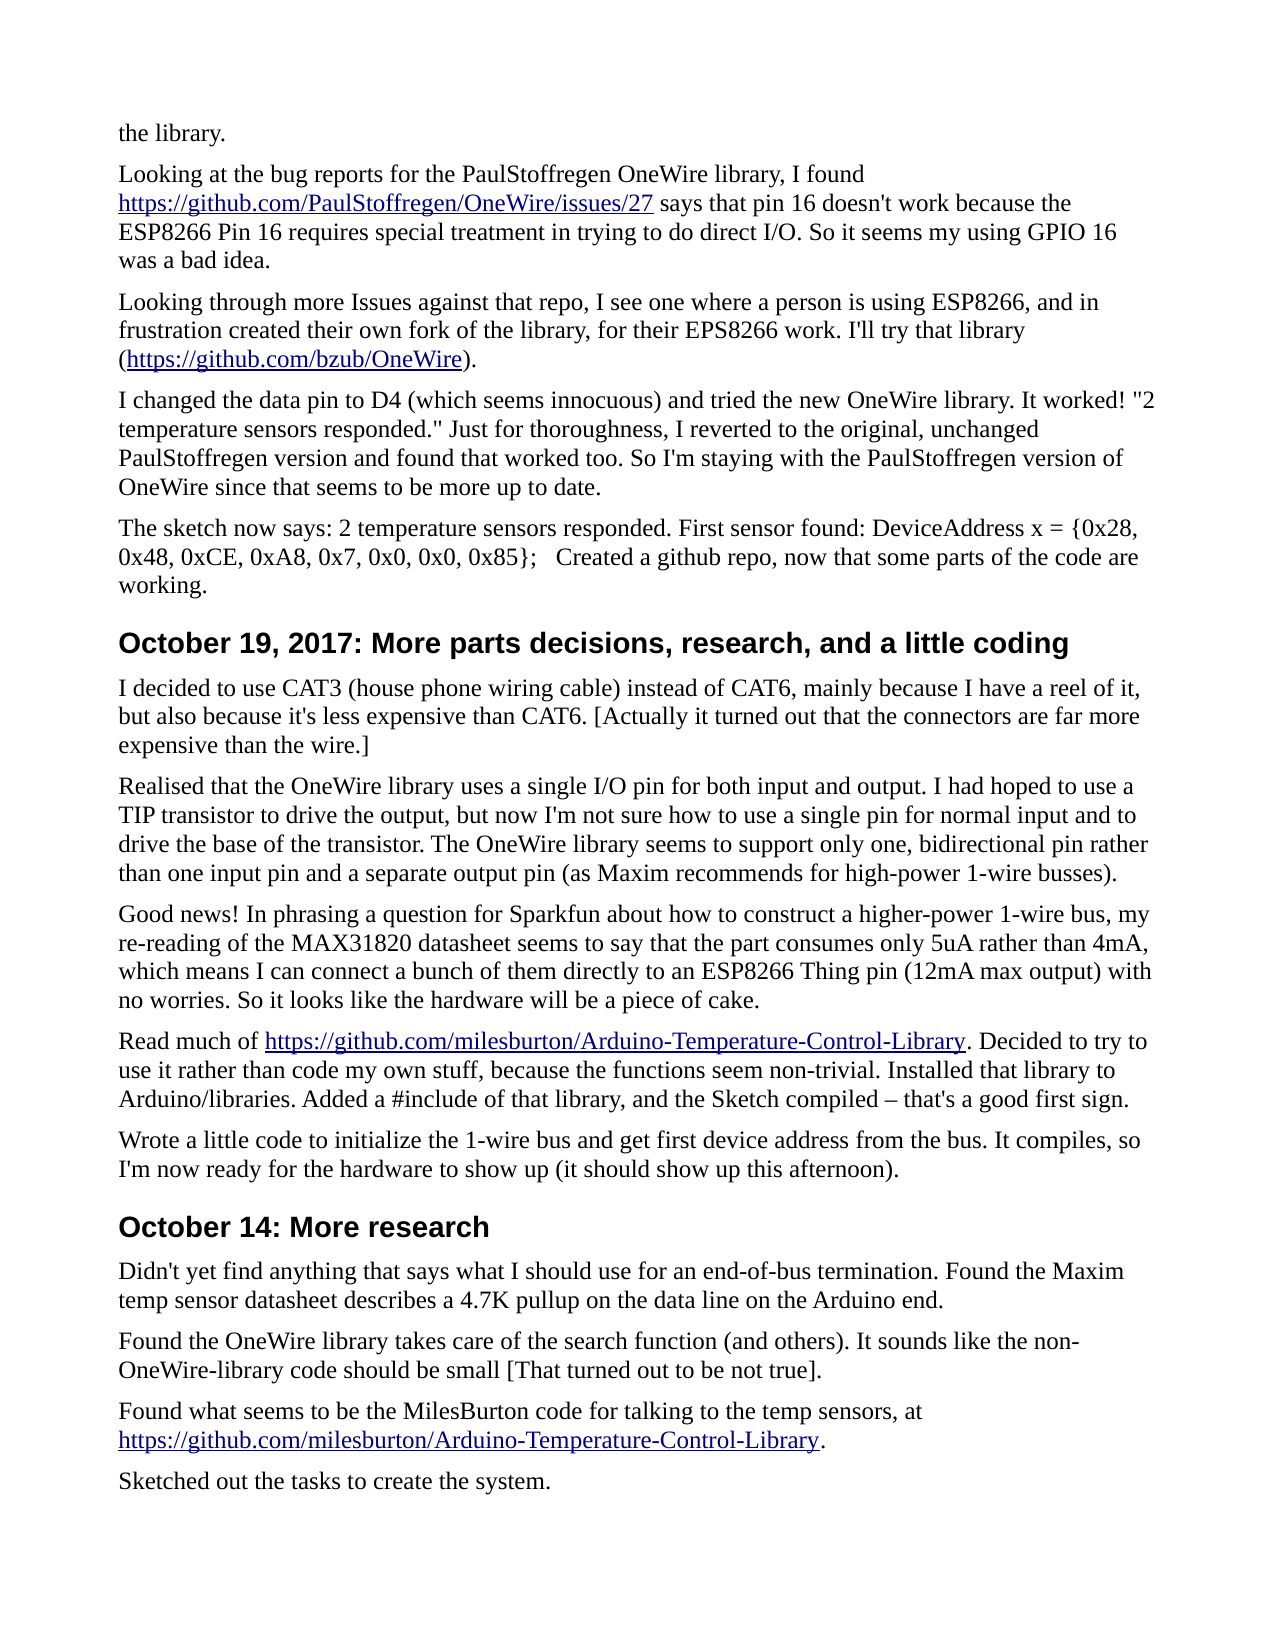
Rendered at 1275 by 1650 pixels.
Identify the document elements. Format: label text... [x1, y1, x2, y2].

text The sketch now says: 2 temperature sensors responded. First sensor found: DeviceAddress x = {0x28, 0x48, 0xCE, 0xA8, 0x7, 0x0, 0x0, 0x85}; Created a github repo, now that some parts of the code are working. [118, 513, 1157, 599]
text Looking through more Issues against that repo, I see one where a person is using ESP8266, and in frustration created their own fork of the library, for their EPS8266 work. I'll try that library (https://github.com/bzub/OneWire). [118, 287, 1157, 373]
text the library. [118, 118, 1157, 147]
text Found the OneWire library takes care of the search function (and others). It sounds like the non-OneWire-library code should be small [That turned out to be not true]. [118, 1326, 1157, 1383]
text Looking at the bug reports for the PaulStoffregen OneWire library, I found https://github.com/PaulStoffregen/OneWire/issues/27 says that pin 16 doesn't work because the ESP8266 Pin 16 requires special treatment in trying to do direct I/O. So it seems my using GPIO 16 was a bad idea. [118, 159, 1157, 274]
text Sketched out the tasks to create the system. [118, 1466, 1157, 1495]
text Good news! In phrasing a question for Sparkfun about how to construct a higher-power 1-wire bus, my re-reading of the MAX31820 datasheet seems to say that the part consumes only 5uA rather than 4mA, which means I can connect a bunch of them directly to an ESP8266 Thing pin (12mA max output) with no worries. So it looks like the hardware will be a piece of cake. [118, 899, 1157, 1014]
text I changed the data pin to D4 (which seems innocuous) and tried the new OneWire library. It worked! "2 temperature sensors responded." Just for thoroughness, I reverted to the original, unchanged PaulStoffregen version and found that worked too. So I'm staying with the PaulStoffregen version of OneWire since that seems to be more up to date. [118, 386, 1157, 501]
text Read much of https://github.com/milesburton/Arduino-Temperature-Control-Library. Decided to try to use it rather than code my own stuff, because the functions seem non-trivial. Installed that library to Arduino/libraries. Added a #include of that library, and the Sketch compiled – that's a good first sign. [118, 1026, 1157, 1113]
text Realised that the OneWire library uses a single I/O pin for both input and output. I had hoped to use a TIP transistor to drive the output, but now I'm not sure how to use a single pin for normal input and to drive the base of the transistor. The OneWire library seems to support only one, bidirectional pin rather than one input pin and a separate output pin (as Maxim recommends for high-power 1-wire busses). [118, 771, 1157, 886]
subtitle October 14: More research [118, 1210, 1157, 1243]
text Wrote a little code to initialize the 1-wire bus and get first device address from the bus. It compiles, so I'm now ready for the hardware to show up (it should show up this afternoon). [118, 1125, 1157, 1183]
text Found what seems to be the MilesBurton code for talking to the temp sensors, at https://github.com/milesburton/Arduino-Temperature-Control-Library. [118, 1396, 1157, 1453]
text Didn't yet find anything that says what I should use for an end-of-bus termination. Found the Maxim temp sensor datasheet describes a 4.7K pullup on the data line on the Arduino end. [118, 1256, 1157, 1313]
subtitle October 19, 2017: More parts decisions, research, and a little coding [118, 626, 1157, 660]
text I decided to use CAT3 (house phone wiring cable) instead of CAT6, mainly because I have a reel of it, but also because it's less expensive than CAT6. [Actually it turned out that the connectors are far more expensive than the wire.] [118, 673, 1157, 759]
